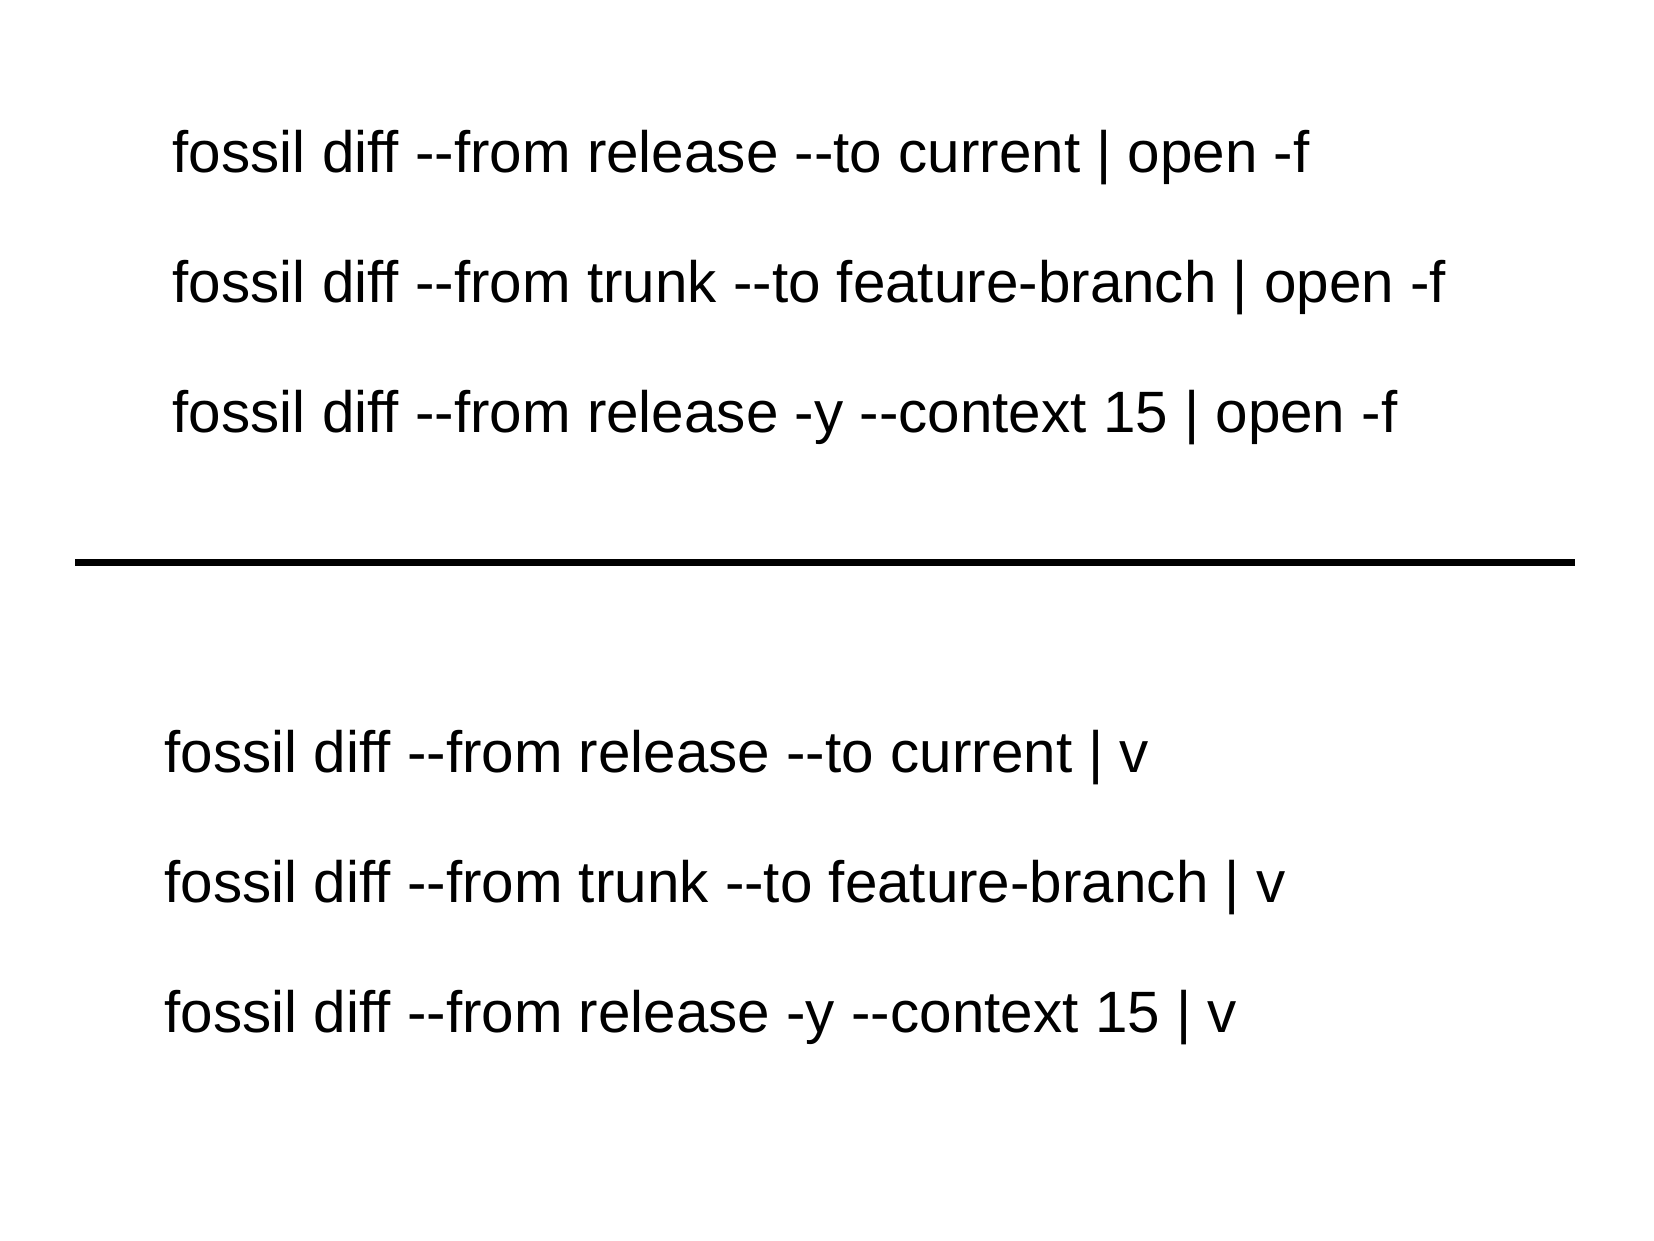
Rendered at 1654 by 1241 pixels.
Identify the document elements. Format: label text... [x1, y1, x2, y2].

text_box fossil diff --from release --to current | v fossil diff --from trunk --to feature-branch | v fossil diff --from release -y --context 15 | v [150, 712, 1300, 1063]
text_box fossil diff --from release --to current | open -f fossil diff --from trunk --to feature-branch | open -f fossil diff --from release -y --context 15 | open -f [157, 112, 1460, 463]
